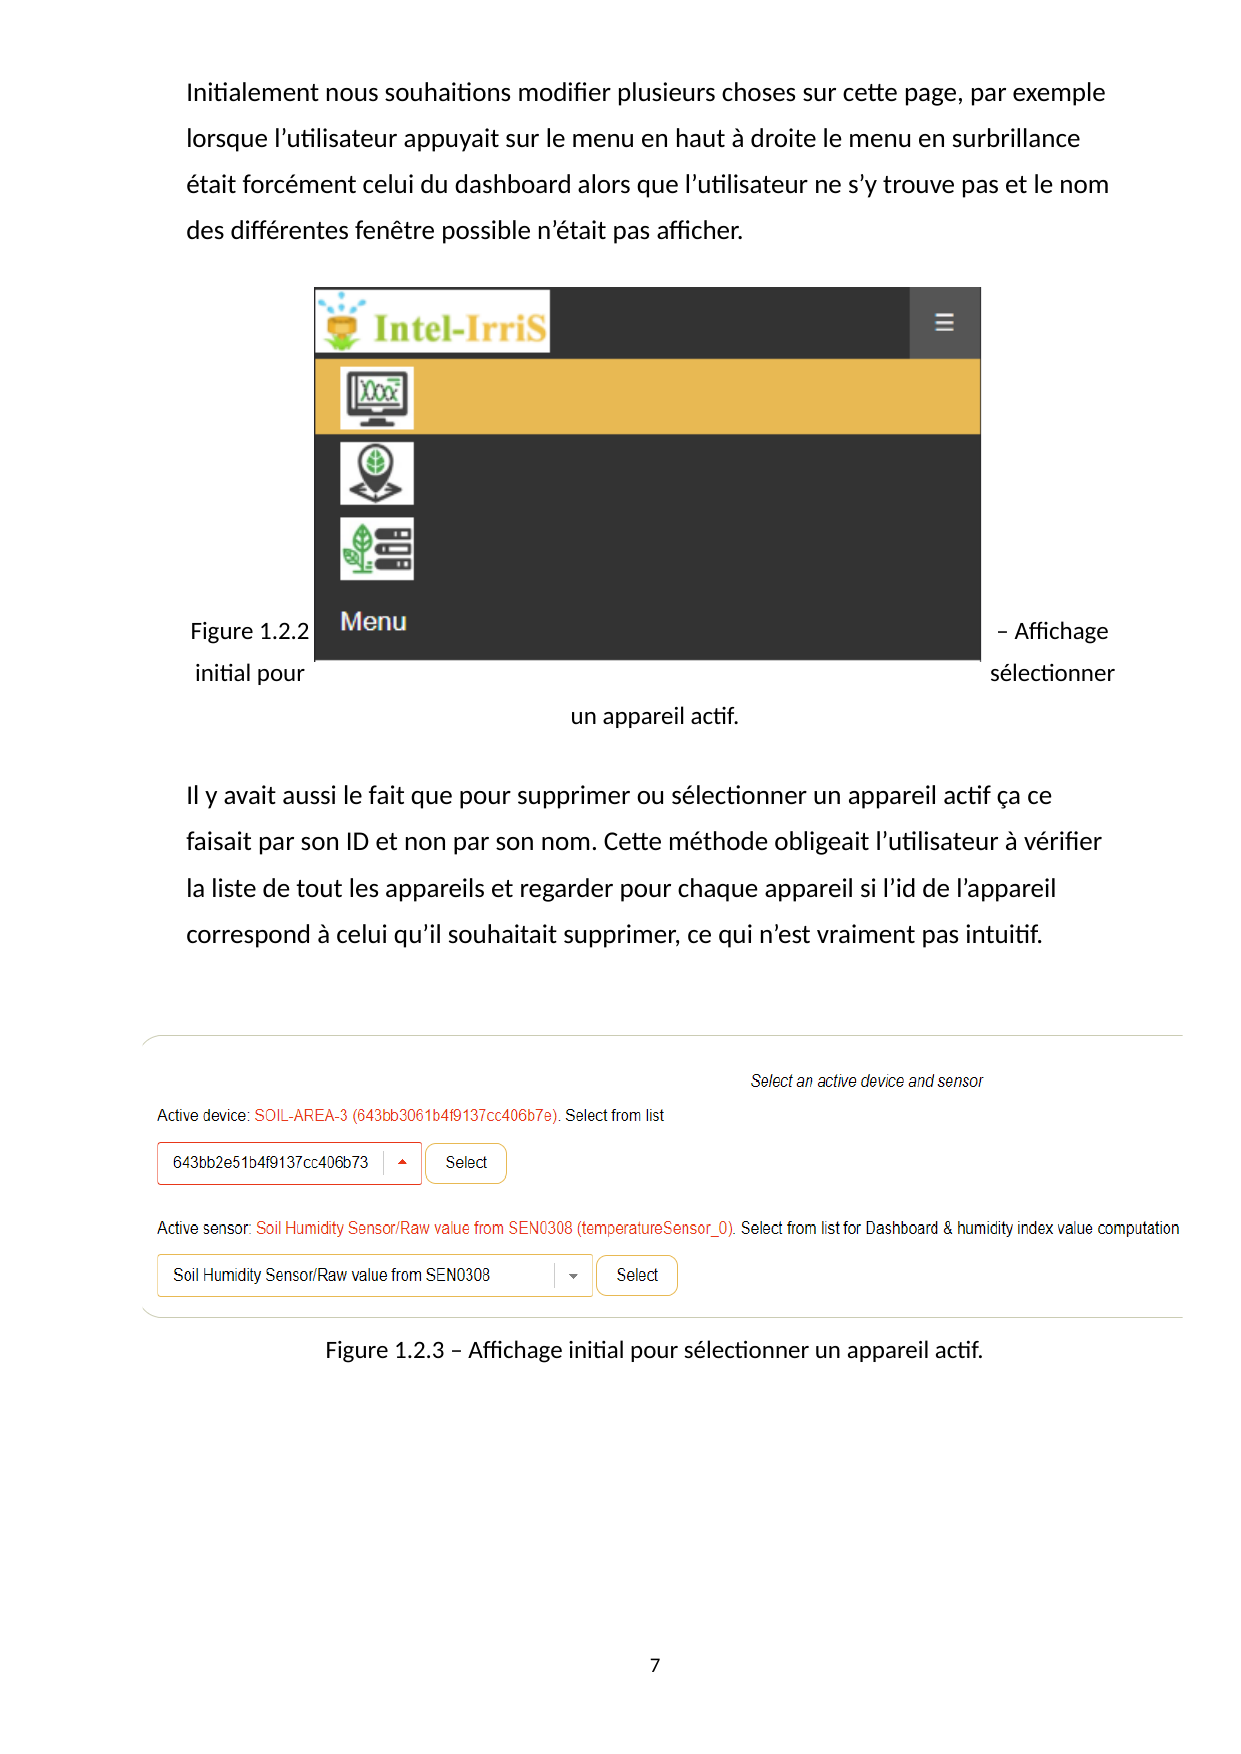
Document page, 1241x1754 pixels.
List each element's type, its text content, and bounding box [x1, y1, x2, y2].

text Initialement nous souhaitions modifier plusieurs choses sur cette page, par exemple lorsque l’utilisateur appuyait sur le menu en haut à droite le menu en surbrillance était forcément celui du dashboard alors que l’utilisateur ne s’y trouve pas et le nom des différentes fenêtre possible n’était pas afficher. [186, 75, 1123, 246]
picture [314, 287, 982, 662]
picture [142, 1034, 1183, 1322]
text Figure 1.2.2 – Affichage initial pour sélectionner un appareil actif. [186, 615, 1123, 731]
text Il y avait aussi le fait que pour supprimer ou sélectionner un appareil actif ça ce faisait par son ID et non par son nom. Cette méthode obligeait l’utilisateur à vérifier la liste de tout les appareils et regarder pour chaque appareil si l’id de l’appareil correspond à celui qu’il souhaitait supprimer, ce qui n’est vraiment pas intuitif. [186, 778, 1123, 950]
text Figure 1.2.3 – Affichage initial pour sélectionner un appareil actif. [186, 1322, 1123, 1364]
